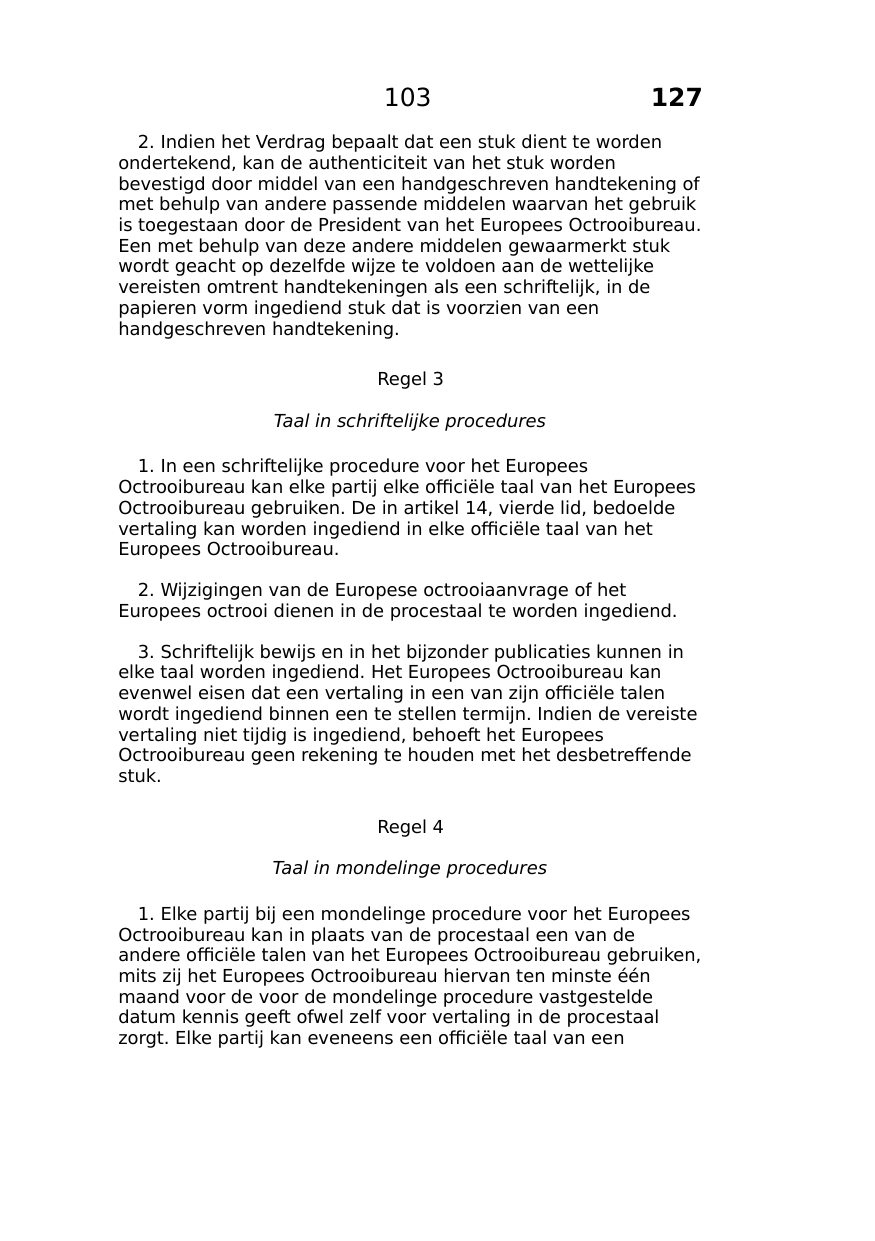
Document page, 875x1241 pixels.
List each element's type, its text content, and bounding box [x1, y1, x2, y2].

text 1. In een schriftelijke procedure voor het Europees Octrooibureau kan elke partij elke officiële taal van het Europees Octrooibureau gebruiken. De in artikel 14, vierde lid, bedoelde vertaling kan worden ingediend in elke officiële taal van het Europees Octrooibureau. [118, 456, 703, 560]
subtitle Regel 3 Taal in schriftelijke procedures [118, 369, 703, 431]
text 1. Elke partij bij een mondelinge procedure voor het Europees Octrooibureau kan in plaats van de procestaal een van de andere officiële talen van het Europees Octrooibureau gebruiken, mits zij het Europees Octrooibureau hiervan ten minste één maand voor de voor de mondelinge procedure vastgestelde datum kennis geeft ofwel zelf voor vertaling in de procestaal zorgt. Elke partij kan eveneens een officiële taal van een [118, 904, 703, 1049]
text 2. Wijzigingen van de Europese octrooiaanvrage of het Europees octrooi dienen in de procestaal te worden ingediend. [118, 580, 703, 621]
text 2. Indien het Verdrag bepaalt dat een stuk dient te worden ondertekend, kan de authenticiteit van het stuk worden bevestigd door middel van een handgeschreven handtekening of met behulp van andere passende middelen waarvan het gebruik is toegestaan door de President van het Europees Octrooibureau. Een met behulp van deze andere middelen gewaarmerkt stuk wordt geacht op dezelfde wijze te voldoen aan de wettelijke vereisten omtrent handtekeningen als een schriftelijk, in de papieren vorm ingediend stuk dat is voorzien van een handgeschreven handtekening. [118, 132, 703, 339]
text 3. Schriftelijk bewijs en in het bijzonder publicaties kunnen in elke taal worden ingediend. Het Europees Octrooibureau kan evenwel eisen dat een vertaling in een van zijn officiële talen wordt ingediend binnen een te stellen termijn. Indien de vereiste vertaling niet tijdig is ingediend, behoeft het Europees Octrooibureau geen rekening te houden met het desbetreffende stuk. [118, 641, 703, 787]
subtitle Regel 4 Taal in mondelinge procedures [118, 817, 703, 879]
